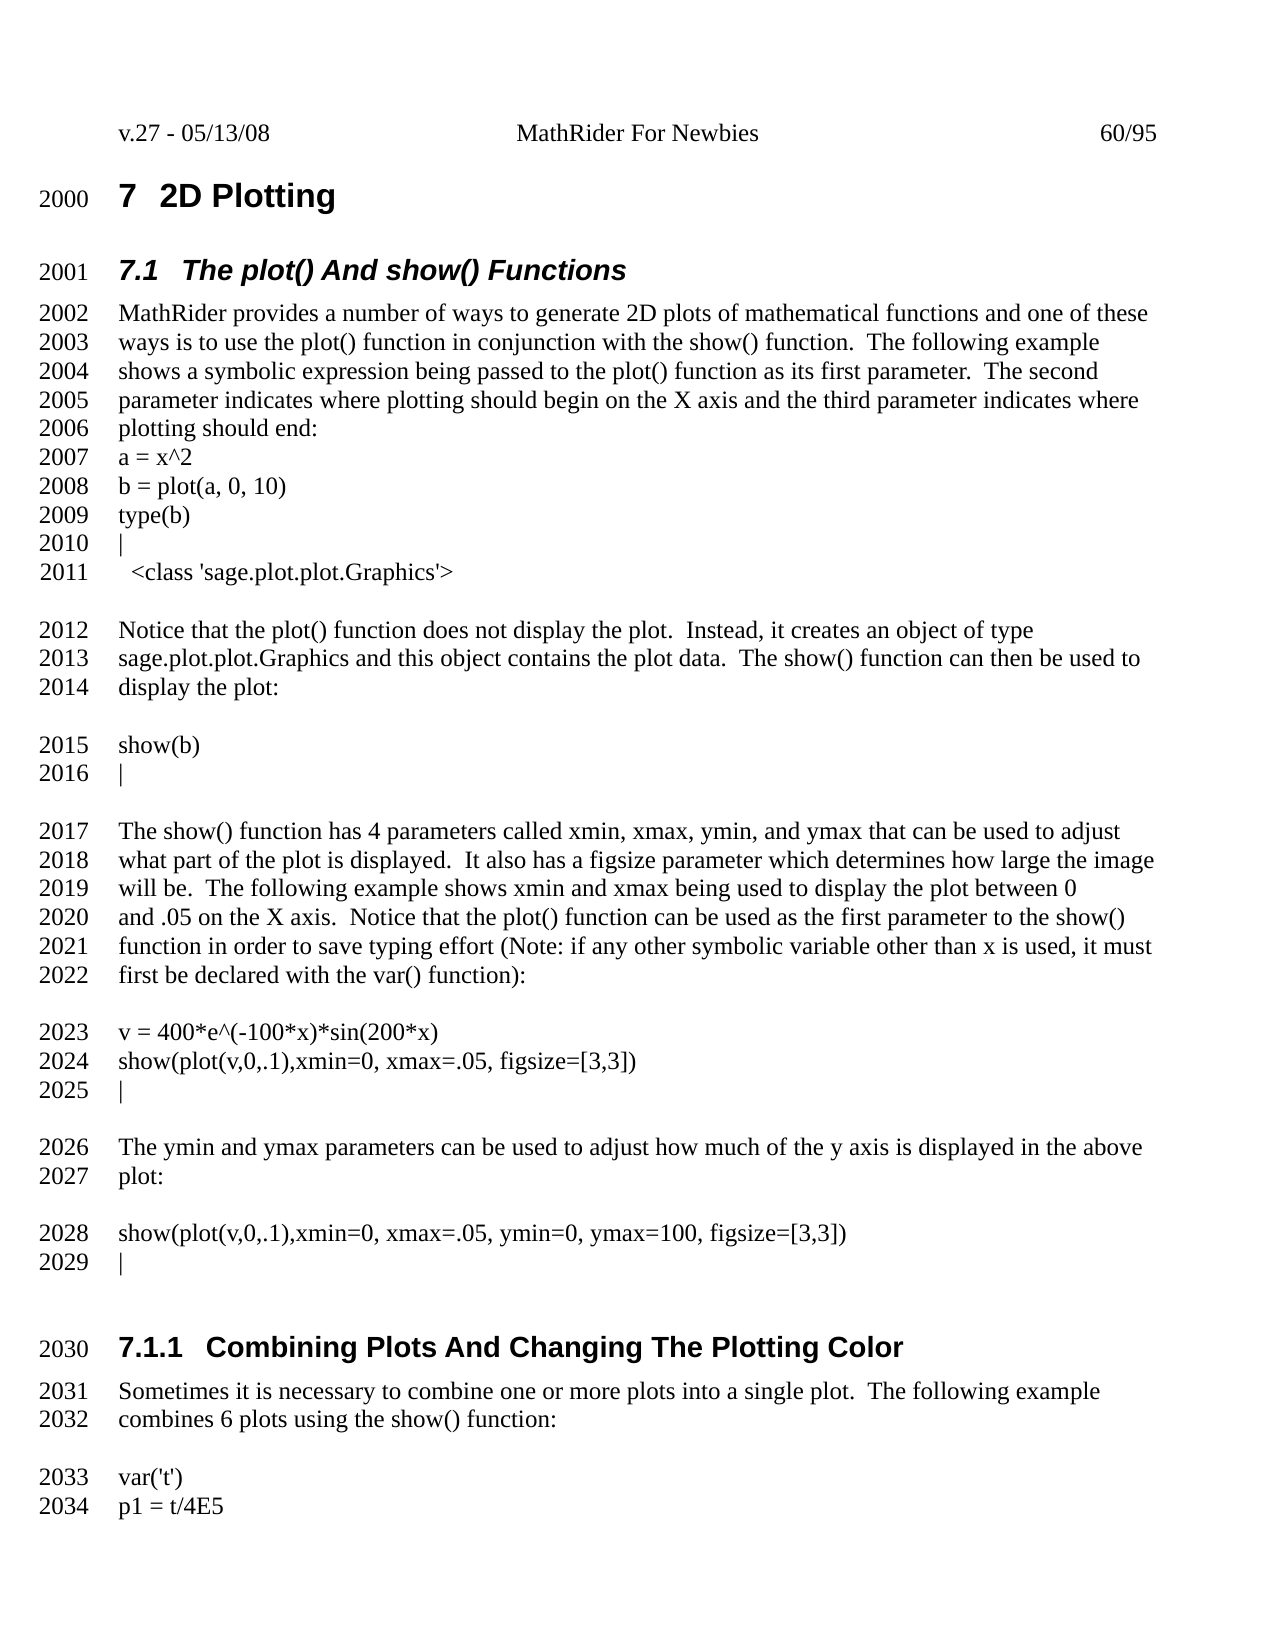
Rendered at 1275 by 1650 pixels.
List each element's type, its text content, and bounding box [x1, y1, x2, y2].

text show(plot(v,0,.1),xmin=0, xmax=.05, figsize=[3,3]) [118, 1046, 1157, 1075]
subtitle The plot() And show() Functions [118, 252, 1157, 286]
subtitle 2D Plotting [118, 176, 1157, 215]
text type(b) [118, 500, 1157, 528]
subtitle Combining Plots And Changing The Plotting Color [118, 1330, 1157, 1363]
text | [118, 1247, 1157, 1276]
text Sometimes it is necessary to combine one or more plots into a single plot. The following example combines 6 plots using the show() function: [118, 1376, 1157, 1433]
text | [118, 1075, 1157, 1103]
text | [118, 528, 1157, 557]
text b = plot(a, 0, 10) [118, 471, 1157, 500]
text | [118, 758, 1157, 787]
text var('t') [118, 1462, 1157, 1491]
text a = x^2 [118, 442, 1157, 471]
text The show() function has 4 parameters called xmin, xmax, ymin, and ymax that can be used to adjust what part of the plot is displayed. It also has a figsize parameter which determines how large the image will be. The following example shows xmin and xmax being used to display the plot between 0 and .05 on the X axis. Notice that the plot() function can be used as the first parameter to the show() function in order to save typing effort (Note: if any other symbolic variable other than x is used, it must first be declared with the var() function): [118, 816, 1157, 988]
text show(b) [118, 730, 1157, 758]
text MathRider provides a number of ways to generate 2D plots of mathematical functions and one of these ways is to use the plot() function in conjunction with the show() function. The following example shows a symbolic expression being passed to the plot() function as its first parameter. The second parameter indicates where plotting should begin on the X axis and the third parameter indicates where plotting should end: [118, 298, 1157, 442]
text Notice that the plot() function does not display the plot. Instead, it creates an object of type sage.plot.plot.Graphics and this object contains the plot data. The show() function can then be used to display the plot: [118, 615, 1157, 701]
text v = 400*e^(-100*x)*sin(200*x) [118, 1017, 1157, 1046]
text <class 'sage.plot.plot.Graphics'> [118, 557, 1157, 586]
text The ymin and ymax parameters can be used to adjust how much of the y axis is displayed in the above plot: [118, 1132, 1157, 1190]
text p1 = t/4E5 [118, 1491, 1157, 1519]
text show(plot(v,0,.1),xmin=0, xmax=.05, ymin=0, ymax=100, figsize=[3,3]) [118, 1218, 1157, 1247]
